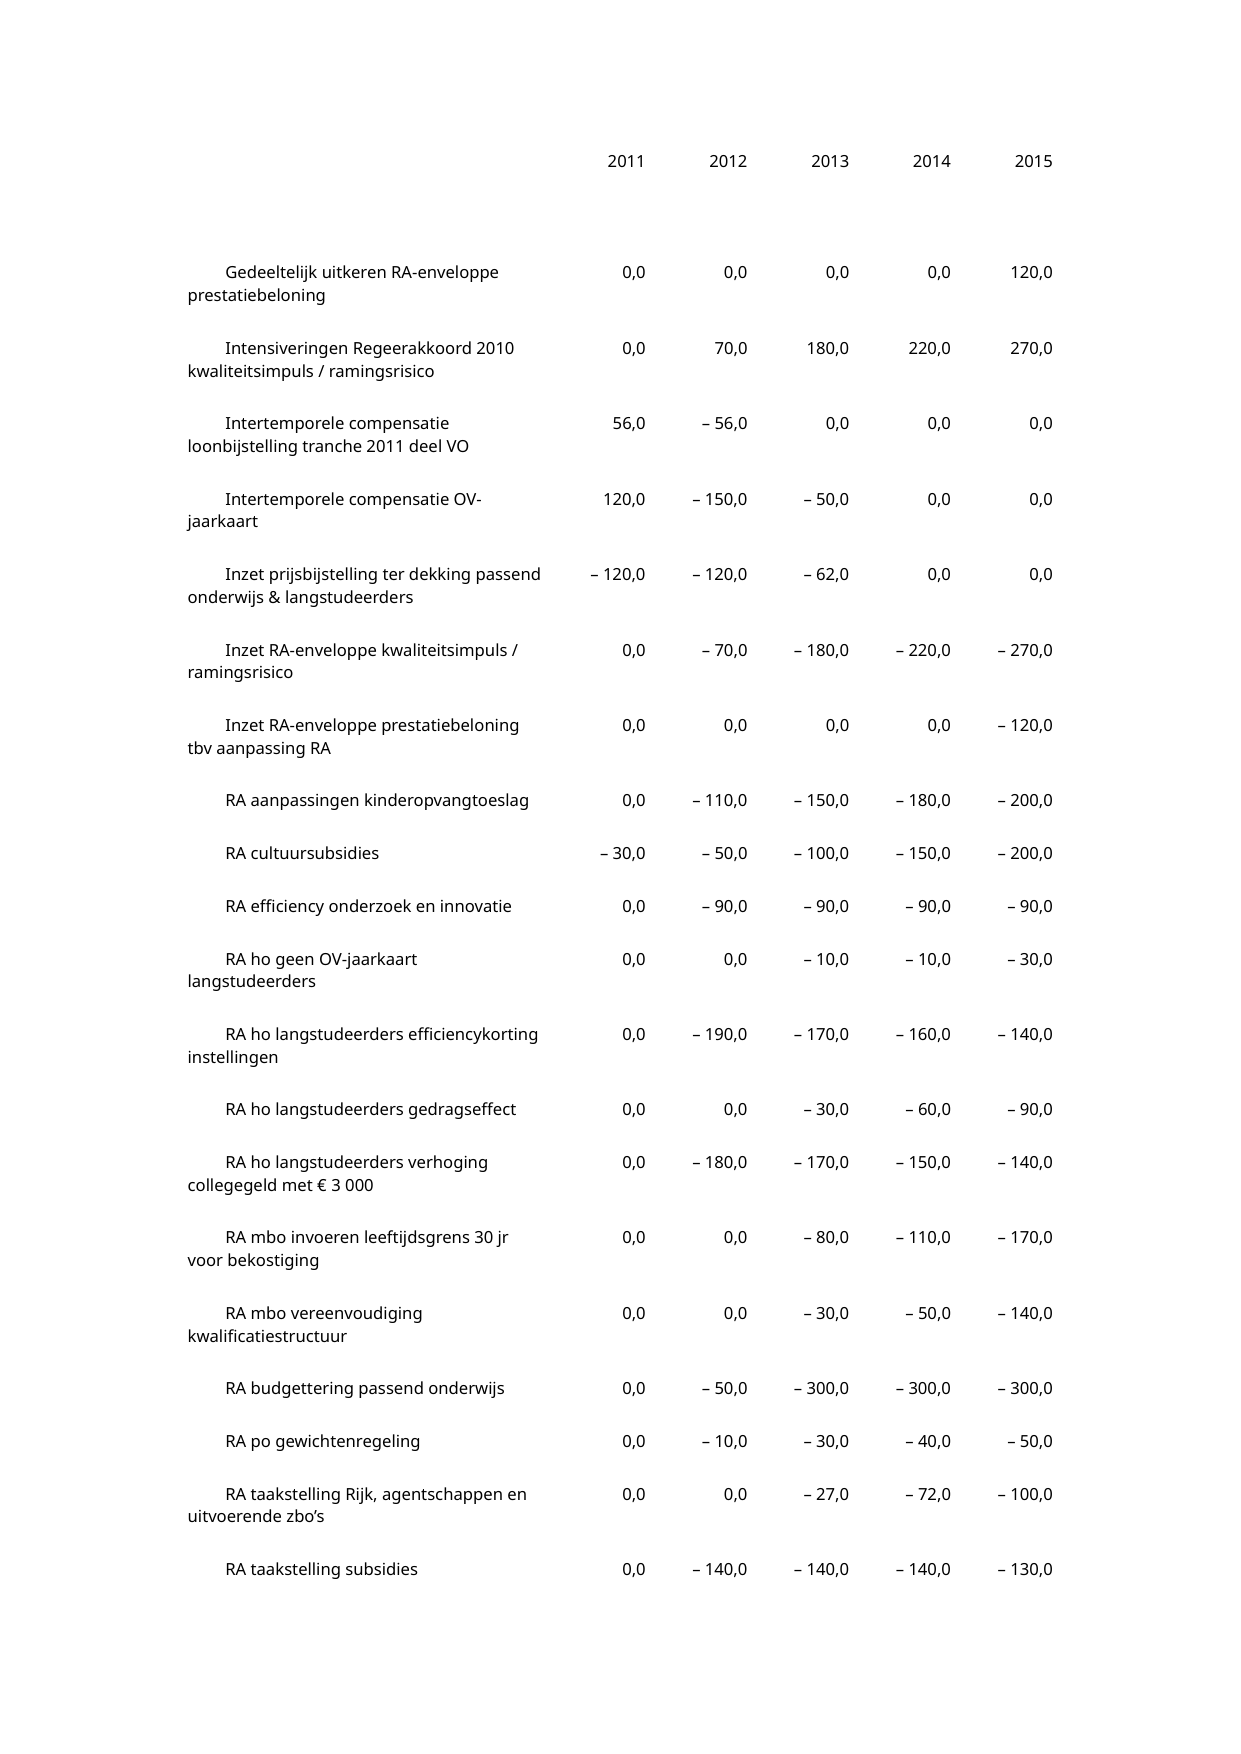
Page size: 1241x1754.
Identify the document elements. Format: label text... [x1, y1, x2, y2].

table_header 2011 [544, 150, 645, 208]
table_cell 0,0 [849, 261, 951, 337]
table_cell 0,0 [544, 1483, 645, 1558]
table_cell – 30,0 [544, 842, 645, 894]
table_cell – 220,0 [849, 638, 951, 714]
table_cell – 100,0 [951, 1483, 1053, 1558]
table_cell 0,0 [544, 947, 645, 1023]
table_cell – 30,0 [747, 1430, 849, 1482]
table_cell 0,0 [544, 337, 645, 412]
table_cell RA ho geen OV-jaarkaart langstudeerders [188, 947, 544, 1023]
table_cell [849, 209, 951, 261]
table_cell RA efficiency onderzoek en innovatie [188, 895, 544, 947]
table_cell – 50,0 [747, 488, 849, 563]
table_cell – 140,0 [747, 1558, 849, 1581]
table_cell Inzet prijsbijstelling ter dekking passend onderwijs & langstudeerders [188, 563, 544, 638]
table_cell 0,0 [849, 488, 951, 563]
table_cell – 90,0 [645, 895, 747, 947]
table_cell 0,0 [544, 1226, 645, 1302]
table_cell – 50,0 [951, 1430, 1053, 1482]
table_cell RA mbo invoeren leeftijdsgrens 30 jr voor bekostiging [188, 1226, 544, 1302]
table_cell 220,0 [849, 337, 951, 412]
table_cell 270,0 [951, 337, 1053, 412]
table_cell – 200,0 [951, 842, 1053, 894]
table_cell 0,0 [645, 1302, 747, 1377]
table_cell – 160,0 [849, 1023, 951, 1098]
table_cell – 100,0 [747, 842, 849, 894]
table_cell 0,0 [544, 1151, 645, 1226]
table_header 2014 [849, 150, 951, 208]
table_cell RA aanpassingen kinderopvangtoeslag [188, 789, 544, 842]
table_cell – 50,0 [645, 842, 747, 894]
table_cell – 10,0 [747, 947, 849, 1023]
table_cell Inzet RA-enveloppe kwaliteitsimpuls / ramingsrisico [188, 638, 544, 714]
table_cell RA taakstelling Rijk, agentschappen en uitvoerende zbo’s [188, 1483, 544, 1558]
table_cell – 90,0 [849, 895, 951, 947]
table_cell – 60,0 [849, 1098, 951, 1151]
table_cell – 27,0 [747, 1483, 849, 1558]
table_cell – 190,0 [645, 1023, 747, 1098]
table_cell RA cultuursubsidies [188, 842, 544, 894]
table_cell – 180,0 [645, 1151, 747, 1226]
table_cell RA ho langstudeerders verhoging collegegeld met € 3 000 [188, 1151, 544, 1226]
table_header 2013 [747, 150, 849, 208]
table_cell 0,0 [645, 714, 747, 789]
table_cell – 170,0 [951, 1226, 1053, 1302]
table_cell [951, 209, 1053, 261]
table_cell 0,0 [544, 1377, 645, 1430]
table_cell – 150,0 [747, 789, 849, 842]
table_cell 0,0 [951, 412, 1053, 487]
table_cell 0,0 [544, 1302, 645, 1377]
table_cell 0,0 [951, 488, 1053, 563]
table_cell – 120,0 [544, 563, 645, 638]
table_cell – 70,0 [645, 638, 747, 714]
table_cell RA taakstelling subsidies [188, 1558, 544, 1581]
table_cell – 30,0 [951, 947, 1053, 1023]
table_cell Intertemporele compensatie loonbijstelling tranche 2011 deel VO [188, 412, 544, 487]
table_cell 0,0 [544, 1430, 645, 1482]
table_cell 56,0 [544, 412, 645, 487]
table_cell 0,0 [544, 261, 645, 337]
table_cell 0,0 [747, 412, 849, 487]
table_cell 70,0 [645, 337, 747, 412]
table_cell RA ho langstudeerders efficiencykorting instellingen [188, 1023, 544, 1098]
table_cell 0,0 [645, 261, 747, 337]
table_cell 0,0 [544, 789, 645, 842]
table_cell – 140,0 [645, 1558, 747, 1581]
table_cell – 170,0 [747, 1151, 849, 1226]
table_cell 0,0 [544, 895, 645, 947]
table_cell – 10,0 [849, 947, 951, 1023]
table_cell 0,0 [645, 947, 747, 1023]
table_cell RA budgettering passend onderwijs [188, 1377, 544, 1430]
table_cell – 180,0 [849, 789, 951, 842]
table_cell 0,0 [645, 1483, 747, 1558]
table_cell 0,0 [544, 1098, 645, 1151]
table_cell [544, 209, 645, 261]
table_cell 120,0 [544, 488, 645, 563]
table_cell 120,0 [951, 261, 1053, 337]
table_cell – 120,0 [645, 563, 747, 638]
table_header 2015 [951, 150, 1053, 208]
table_cell – 50,0 [849, 1302, 951, 1377]
table_cell – 170,0 [747, 1023, 849, 1098]
table_cell 0,0 [645, 1226, 747, 1302]
table_cell 0,0 [544, 1023, 645, 1098]
table_cell – 140,0 [951, 1302, 1053, 1377]
table_cell – 90,0 [747, 895, 849, 947]
table_cell 0,0 [747, 261, 849, 337]
table_header [188, 150, 544, 208]
table_cell 0,0 [849, 563, 951, 638]
table_cell – 80,0 [747, 1226, 849, 1302]
table_cell – 180,0 [747, 638, 849, 714]
table_cell 0,0 [849, 412, 951, 487]
table_cell – 150,0 [645, 488, 747, 563]
table_cell 0,0 [849, 714, 951, 789]
table_cell 180,0 [747, 337, 849, 412]
table_cell RA mbo vereenvoudiging kwalificatiestructuur [188, 1302, 544, 1377]
table_cell – 90,0 [951, 1098, 1053, 1151]
table_cell – 10,0 [645, 1430, 747, 1482]
table_cell 0,0 [544, 714, 645, 789]
table_cell – 300,0 [849, 1377, 951, 1430]
table_cell Intertemporele compensatie OV-jaarkaart [188, 488, 544, 563]
table_cell – 110,0 [645, 789, 747, 842]
table_cell 0,0 [544, 1558, 645, 1581]
table_cell 0,0 [645, 1098, 747, 1151]
table_cell – 140,0 [951, 1151, 1053, 1226]
table_cell Inzet RA-enveloppe prestatiebeloning tbv aanpassing RA [188, 714, 544, 789]
table_cell – 62,0 [747, 563, 849, 638]
table_cell [747, 209, 849, 261]
table_cell RA ho langstudeerders gedragseffect [188, 1098, 544, 1151]
table_cell – 40,0 [849, 1430, 951, 1482]
table_cell – 120,0 [951, 714, 1053, 789]
table_cell – 90,0 [951, 895, 1053, 947]
table_cell – 30,0 [747, 1302, 849, 1377]
table_cell – 300,0 [747, 1377, 849, 1430]
table_cell – 270,0 [951, 638, 1053, 714]
table_cell 0,0 [747, 714, 849, 789]
table_cell 0,0 [951, 563, 1053, 638]
table_cell – 150,0 [849, 1151, 951, 1226]
table_cell – 110,0 [849, 1226, 951, 1302]
table_cell [188, 209, 544, 261]
table_cell – 30,0 [747, 1098, 849, 1151]
table_cell – 140,0 [951, 1023, 1053, 1098]
table_cell [645, 209, 747, 261]
table_cell – 300,0 [951, 1377, 1053, 1430]
table_cell Gedeeltelijk uitkeren RA-enveloppe prestatiebeloning [188, 261, 544, 337]
table_cell – 150,0 [849, 842, 951, 894]
table_cell – 140,0 [849, 1558, 951, 1581]
table_cell Intensiveringen Regeerakkoord 2010 kwaliteitsimpuls / ramingsrisico [188, 337, 544, 412]
table_cell RA po gewichtenregeling [188, 1430, 544, 1482]
table_cell 0,0 [544, 638, 645, 714]
table_cell – 72,0 [849, 1483, 951, 1558]
table_cell – 200,0 [951, 789, 1053, 842]
table_cell – 130,0 [951, 1558, 1053, 1581]
table_cell – 50,0 [645, 1377, 747, 1430]
table_cell – 56,0 [645, 412, 747, 487]
table_header 2012 [645, 150, 747, 208]
